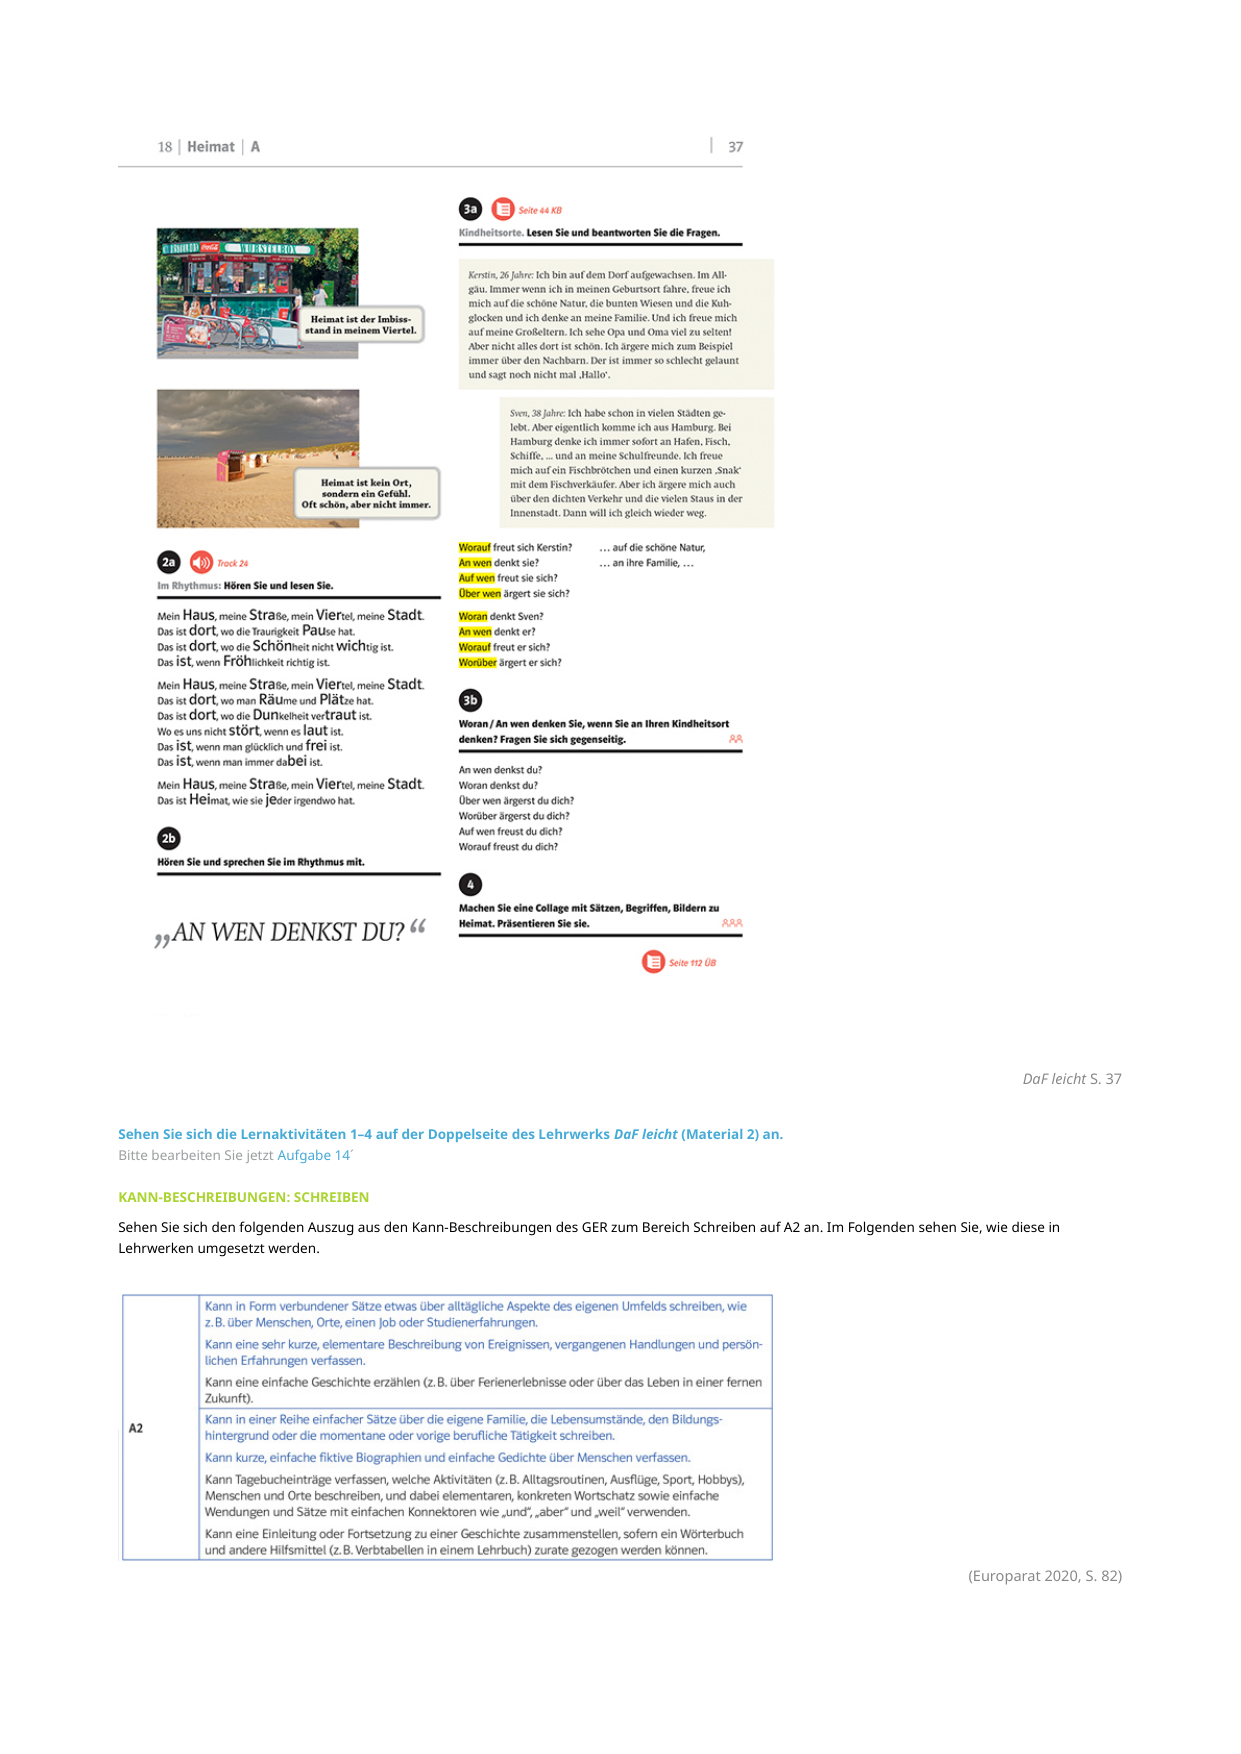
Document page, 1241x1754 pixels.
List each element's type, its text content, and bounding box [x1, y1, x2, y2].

text Sehen Sie sich die Lernaktivitäten 1–4 auf der Doppelseite des Lehrwerks DaF leicht (Material 2) an. [118, 1125, 1122, 1143]
text DaF leicht S. 37 [118, 1069, 1122, 1089]
text Bitte bearbeiten Sie jetzt Aufgabe 14´ [118, 1146, 1122, 1164]
picture [118, 1293, 775, 1562]
text (Europarat 2020, S. 82) [118, 1566, 1122, 1586]
text Sehen Sie sich den folgenden Auszug aus den Kann-Beschreibungen des GER zum Bereich Schreiben auf A2 an. Im Folgenden sehen Sie, wie diese in Lehrwerken umgesetzt werden. [118, 1218, 1122, 1257]
subtitle KANN-BESCHREIBUNGEN: SCHREIBEN [118, 1188, 1122, 1206]
picture [118, 118, 775, 1017]
